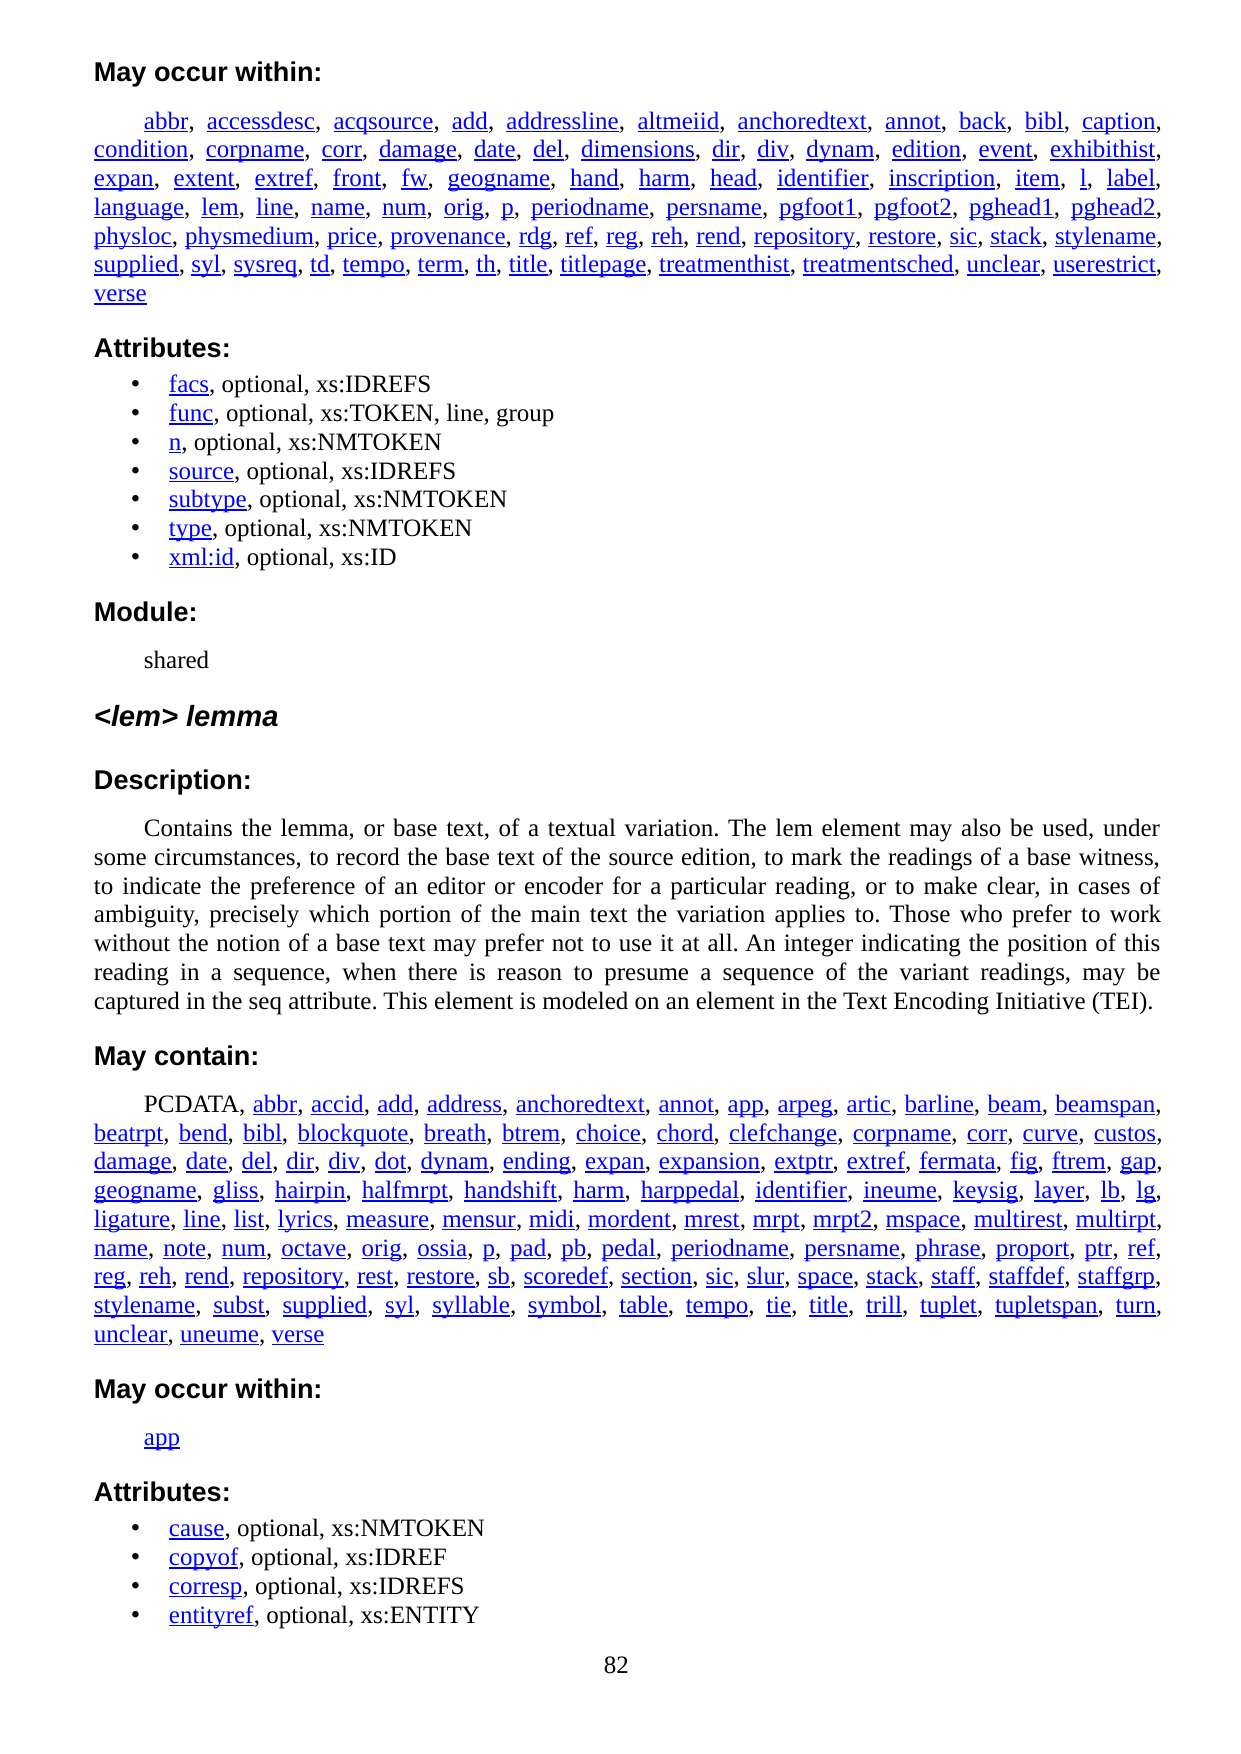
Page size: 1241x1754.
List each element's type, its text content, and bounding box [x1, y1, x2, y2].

list xml:id, optional, xs:ID [131, 542, 1162, 571]
text shared [94, 645, 1162, 674]
list type, optional, xs:NMTOKEN [131, 513, 1162, 542]
list entityref, optional, xs:ENTITY [131, 1600, 1162, 1628]
subtitle Attributes: [94, 1476, 1162, 1507]
text PCDATA, abbr, accid, add, address, anchoredtext, annot, app, arpeg, artic, barline, beam, beamspan, beatrpt, bend, bibl, blockquote, breath, btrem, choice, chord, clefchange, corpname, corr, curve, custos, damage, date, del, dir, div, dot, dynam, ending, expan, expansion, extptr, extref, fermata, fig, ftrem, gap, geogname, gliss, hairpin, halfmrpt, handshift, harm, harppedal, identifier, ineume, keysig, layer, lb, lg, ligature, line, list, lyrics, measure, mensur, midi, mordent, mrest, mrpt, mrpt2, mspace, multirest, multirpt, name, note, num, octave, orig, ossia, p, pad, pb, pedal, periodname, persname, phrase, proport, ptr, ref, reg, reh, rend, repository, rest, restore, sb, scoredef, section, sic, slur, space, stack, staff, staffdef, staffgrp, stylename, subst, supplied, syl, syllable, symbol, table, tempo, tie, title, trill, tuplet, tupletspan, turn, unclear, uneume, verse [94, 1089, 1162, 1348]
list corresp, optional, xs:IDREFS [131, 1571, 1162, 1600]
list copyof, optional, xs:IDREF [131, 1542, 1162, 1571]
text app [94, 1422, 1162, 1451]
list func, optional, xs:TOKEN, line, group [131, 398, 1162, 427]
subtitle <lem> lemma [94, 699, 1162, 732]
subtitle Description: [94, 764, 1162, 795]
subtitle May occur within: [94, 56, 1162, 87]
subtitle May contain: [94, 1039, 1162, 1071]
subtitle Module: [94, 596, 1162, 627]
list subtype, optional, xs:NMTOKEN [131, 484, 1162, 513]
list cause, optional, xs:NMTOKEN [131, 1513, 1162, 1542]
subtitle May occur within: [94, 1373, 1162, 1404]
list facs, optional, xs:IDREFS [131, 369, 1162, 398]
list n, optional, xs:NMTOKEN [131, 427, 1162, 456]
text abbr, accessdesc, acqsource, add, addressline, altmeiid, anchoredtext, annot, back, bibl, caption, condition, corpname, corr, damage, date, del, dimensions, dir, div, dynam, edition, event, exhibithist, expan, extent, extref, front, fw, geogname, hand, harm, head, identifier, inscription, item, l, label, language, lem, line, name, num, orig, p, periodname, persname, pgfoot1, pgfoot2, pghead1, pghead2, physloc, physmedium, price, provenance, rdg, ref, reg, reh, rend, repository, restore, sic, stack, stylename, supplied, syl, sysreq, td, tempo, term, th, title, titlepage, treatmenthist, treatmentsched, unclear, userestrict, verse [94, 106, 1162, 307]
text Contains the lemma, or base text, of a textual variation. The lem element may also be used, under some circumstances, to record the base text of the source edition, to mark the readings of a base witness, to indicate the preference of an editor or encoder for a particular reading, or to make clear, in cases of ambiguity, precisely which portion of the main text the variation applies to. Those who prefer to work without the notion of a base text may prefer not to use it at all. An integer indicating the position of this reading in a sequence, when there is reason to presume a sequence of the variant readings, may be captured in the seq attribute. This element is modeled on an element in the Text Encoding Initiative (TEI). [94, 813, 1162, 1014]
subtitle Attributes: [94, 332, 1162, 363]
list source, optional, xs:IDREFS [131, 456, 1162, 484]
